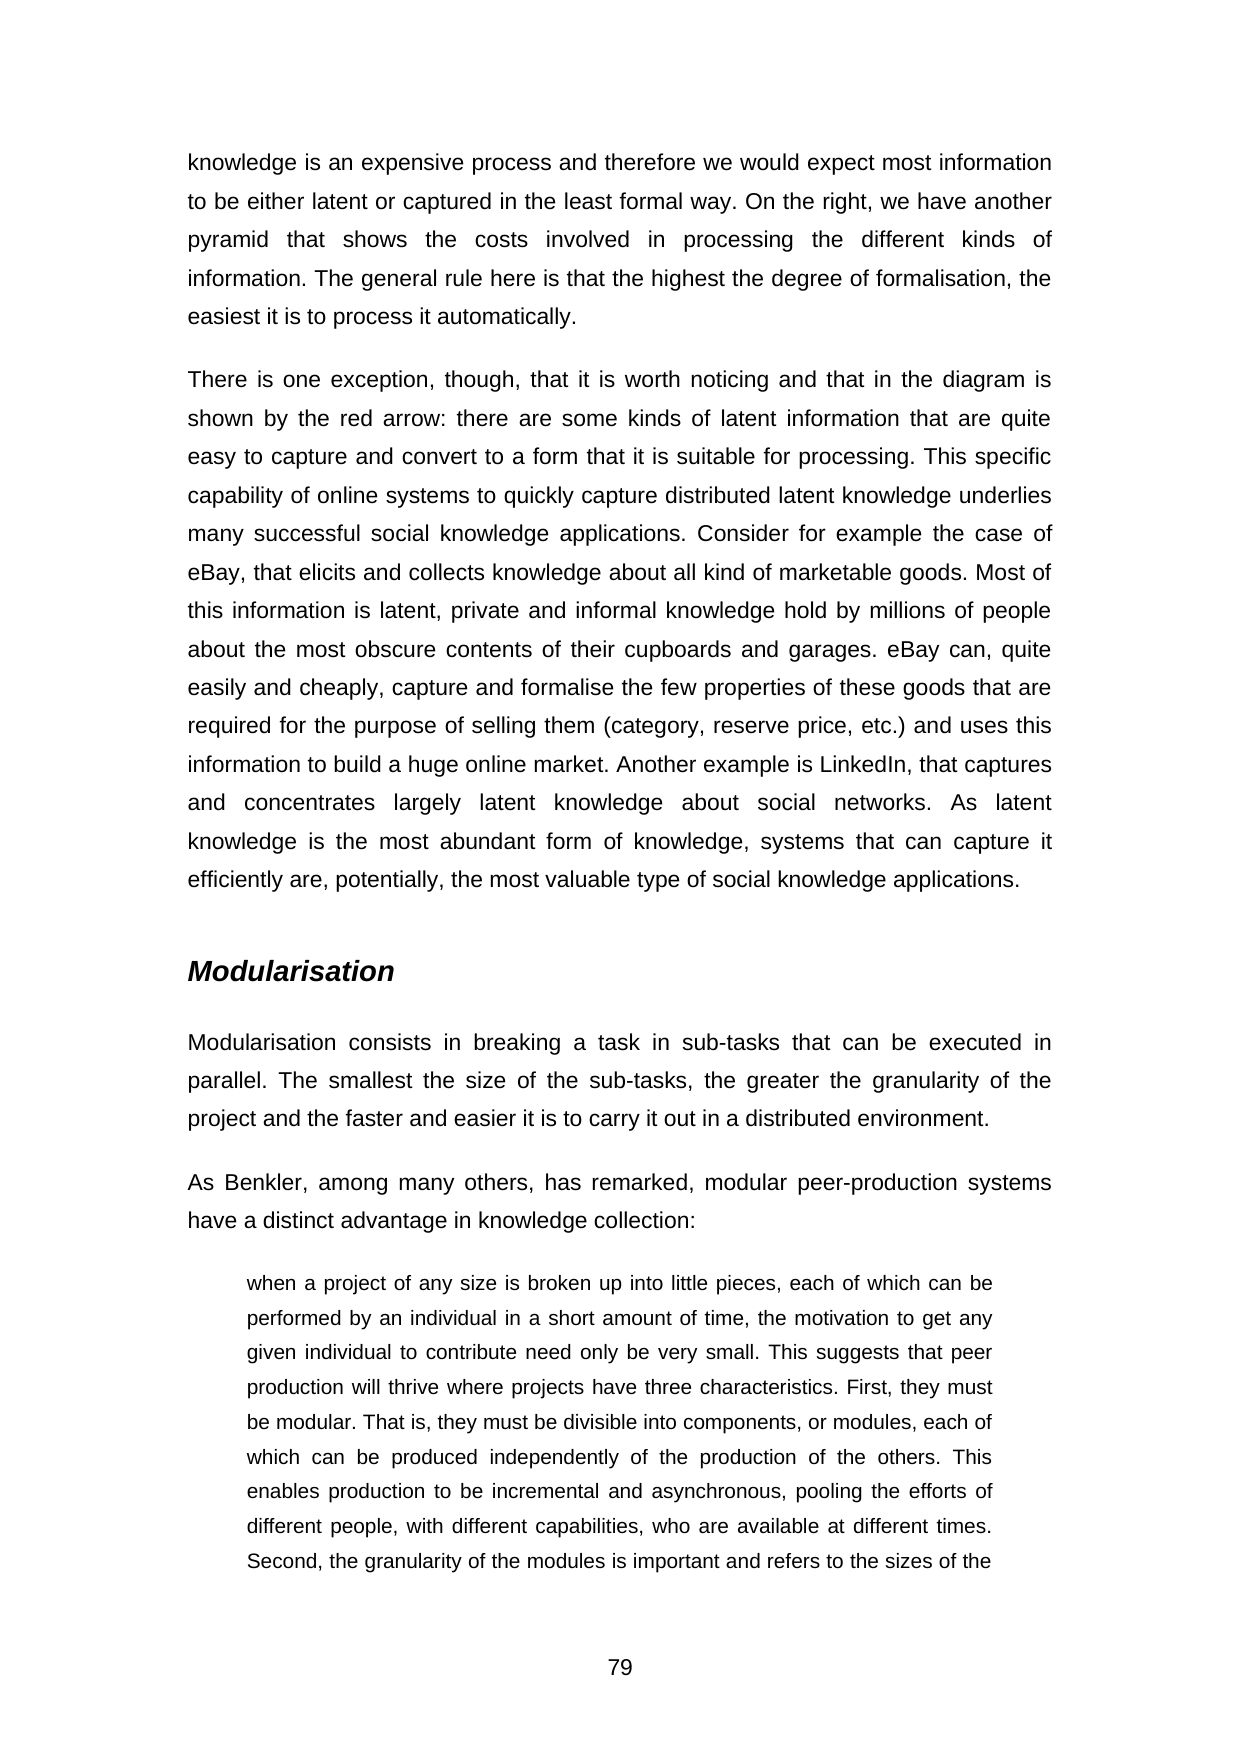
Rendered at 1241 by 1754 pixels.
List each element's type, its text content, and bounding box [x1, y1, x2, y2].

text There is one exception, though, that it is worth noticing and that in the diagram is shown by the red arrow: there are some kinds of latent information that are quite easy to capture and convert to a form that it is suitable for processing. This specific capability of online systems to quickly capture distributed latent knowledge underlies many successful social knowledge applications. Consider for example the case of eBay, that elicits and collects knowledge about all kind of marketable goods. Most of this information is latent, private and informal knowledge hold by millions of people about the most obscure contents of their cupboards and garages. eBay can, quite easily and cheaply, capture and formalise the few properties of these goods that are required for the purpose of selling them (category, reserve price, etc.) and uses this information to build a huge online market. Another example is LinkedIn, that captures and concentrates largely latent knowledge about social networks. As latent knowledge is the most abundant form of knowledge, systems that can capture it efficiently are, potentially, the most valuable type of social knowledge applications. [187, 367, 1053, 892]
text knowledge is an expensive process and therefore we would expect most information to be either latent or captured in the least formal way. On the right, we have another pyramid that shows the costs involved in processing the different kinds of information. The general rule here is that the highest the degree of formalisation, the easiest it is to process it automatically. [187, 150, 1053, 329]
text Modularisation consists in breaking a task in sub-tasks that can be executed in parallel. The smallest the size of the sub-tasks, the greater the granularity of the project and the faster and easier it is to carry it out in a distributed environment. [187, 1029, 1053, 1132]
text when a project of any size is broken up into little pieces, each of which can be performed by an individual in a short amount of time, the motivation to get any given individual to contribute need only be very small. This suggests that peer production will thrive where projects have three characteristics. First, they must be modular. That is, they must be divisible into components, or modules, each of which can be produced independently of the production of the others. This enables production to be incremental and asynchronous, pooling the efforts of different people, with different capabilities, who are available at different times. Second, the granularity of the modules is important and refers to the sizes of the [247, 1271, 993, 1573]
text As Benkler, among many others, has remarked, modular peer-production systems have a distinct advantage in knowledge collection: [187, 1169, 1053, 1233]
subtitle Modularisation [187, 955, 1053, 988]
